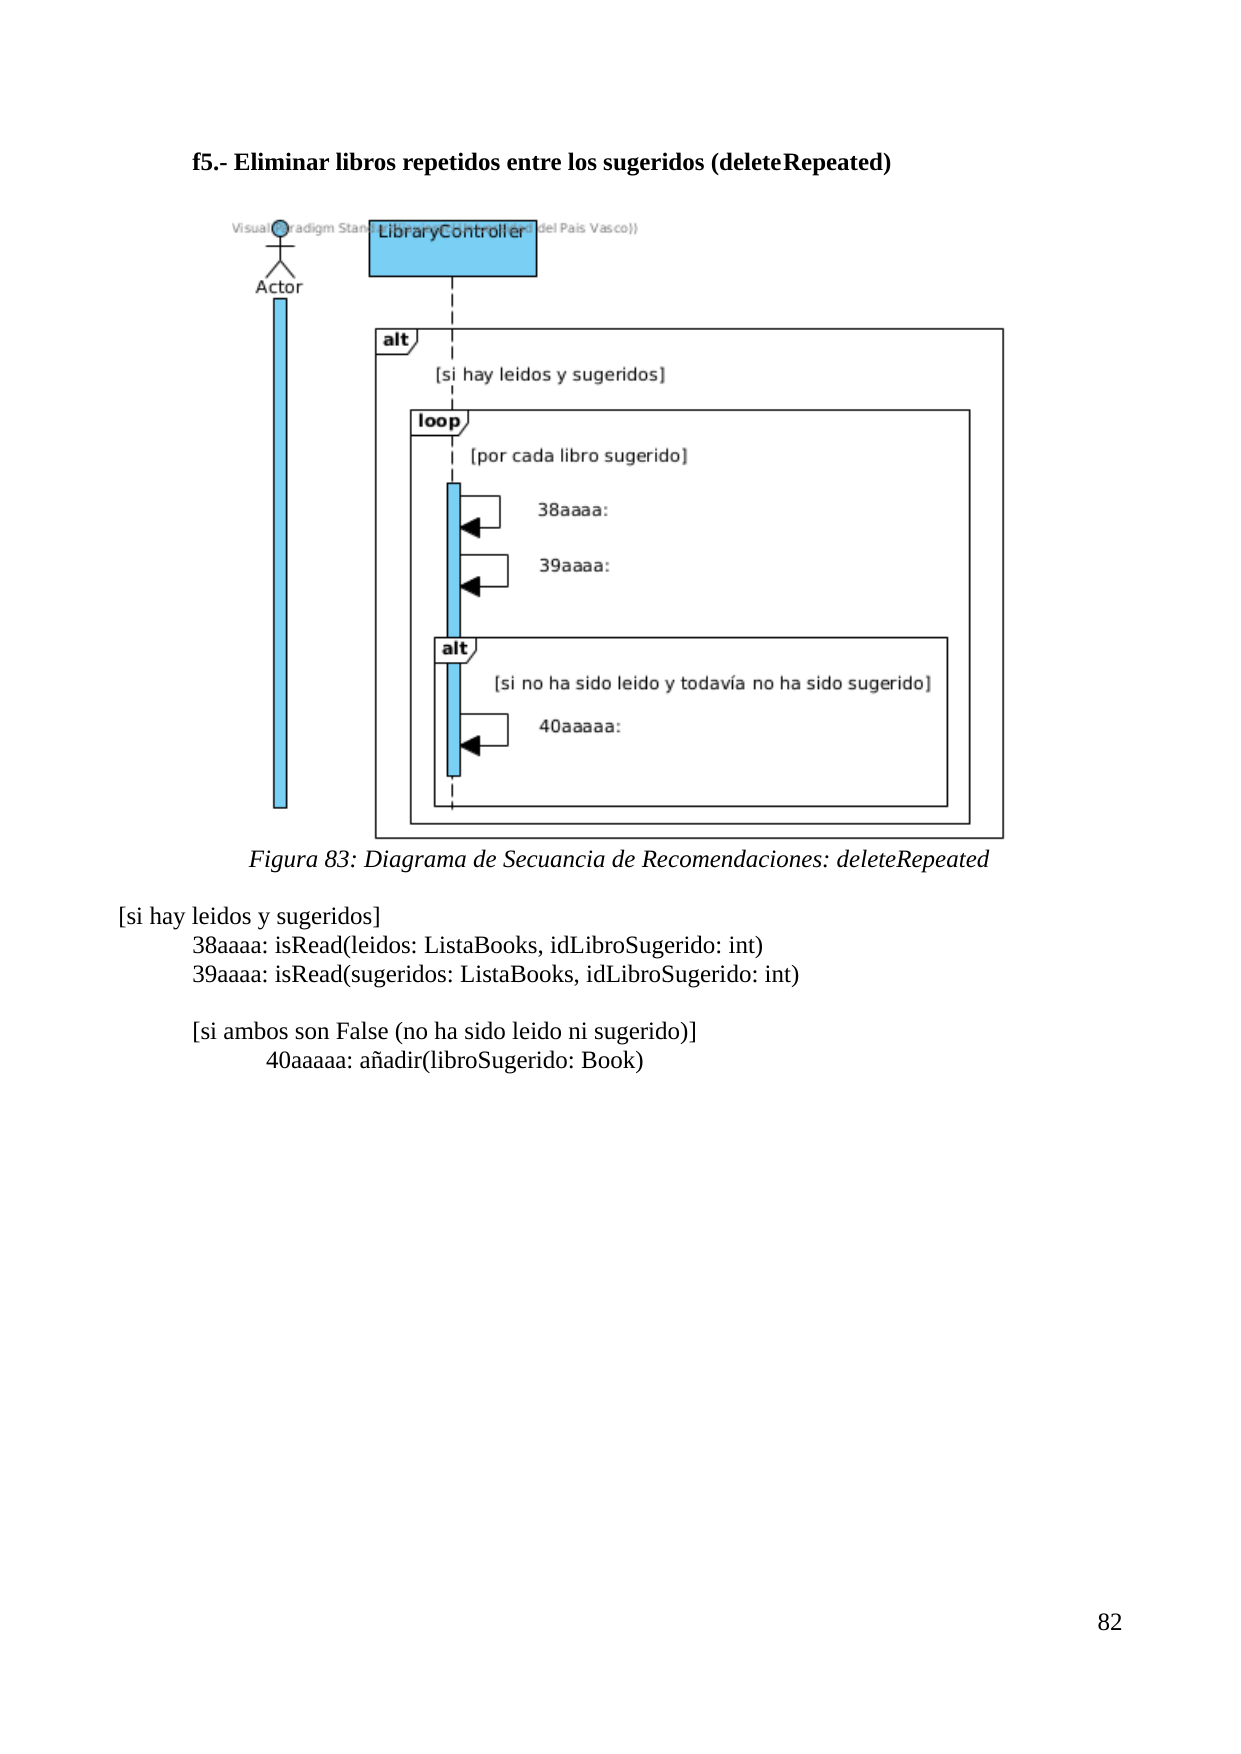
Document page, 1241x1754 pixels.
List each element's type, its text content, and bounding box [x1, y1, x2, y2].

subtitle [si hay leidos y sugeridos] [118, 901, 1122, 930]
subtitle [si ambos son False (no ha sido leido ni sugerido)] [118, 1017, 1122, 1046]
subtitle f5.- Eliminar libros repetidos entre los sugeridos (delete Repeated) [118, 147, 1122, 176]
text Figura 83: Diagrama de Secuancia de Recomendaciones: deleteRepeated [232, 844, 1008, 872]
subtitle 39aaaa: isRead(sugeridos: ListaBooks, idLibroSugerido: int) [118, 959, 1122, 988]
subtitle 40aaaaa: añadir(libroSugerido: Book) [118, 1046, 1122, 1074]
picture [232, 217, 1009, 844]
subtitle 38aaaa: isRead(leidos: ListaBooks, idLibroSugerido: int) [118, 930, 1122, 959]
